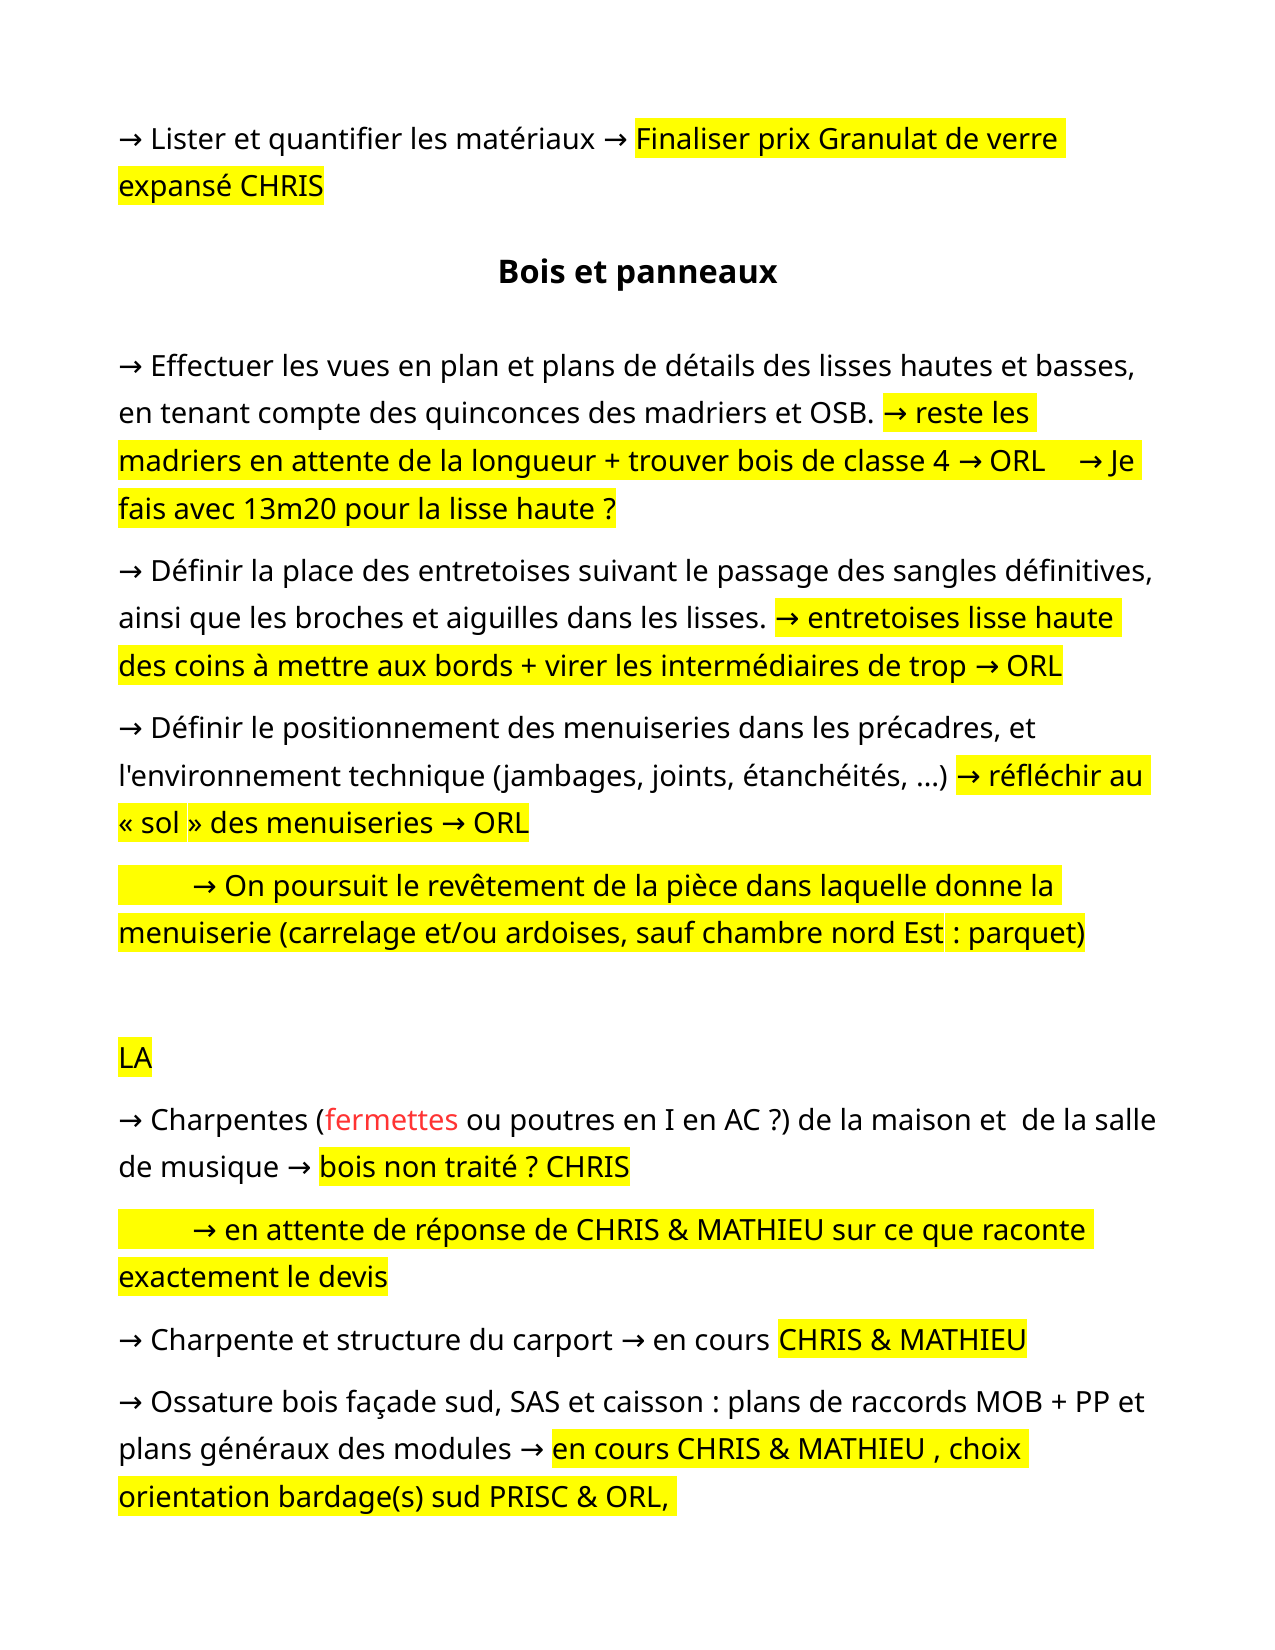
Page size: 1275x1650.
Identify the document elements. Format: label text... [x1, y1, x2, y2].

text → Charpentes (fermettes ou poutres en I en AC ?) de la maison et de la salle de musique → bois non traité ? CHRIS [118, 1099, 1157, 1186]
text → Définir le positionnement des menuiseries dans les précadres, et l'environnement technique (jambages, joints, étanchéités, …) → réfléchir au « sol » des menuiseries → ORL [118, 708, 1157, 842]
text → Charpente et structure du carport → en cours CHRIS & MATHIEU [118, 1319, 1157, 1358]
text → Définir la place des entretoises suivant le passage des sangles définitives, ainsi que les broches et aiguilles dans les lisses. → entretoises lisse haute des coins à mettre aux bords + virer les intermédiaires de trop → ORL [118, 550, 1157, 685]
text → Lister et quantifier les matériaux → Finaliser prix Granulat de verre expansé CHRIS [118, 118, 1157, 205]
subtitle Bois et panneaux [118, 249, 1157, 293]
text → On poursuit le revêtement de la pièce dans laquelle donne la menuiserie (carrelage et/ou ardoises, sauf chambre nord Est : parquet) [118, 865, 1157, 952]
text LA [118, 1037, 1157, 1077]
text → Effectuer les vues en plan et plans de détails des lisses hautes et basses, en tenant compte des quinconces des madriers et OSB. → reste les madriers en attente de la longueur + trouver bois de classe 4 → ORL → Je fais avec 13m20 pour la lisse haute ? [118, 345, 1157, 528]
text → Ossature bois façade sud, SAS et caisson : plans de raccords MOB + PP et plans généraux des modules → en cours CHRIS & MATHIEU , choix orientation bardage(s) sud PRISC & ORL, [118, 1381, 1157, 1516]
text → en attente de réponse de CHRIS & MATHIEU sur ce que raconte exactement le devis [118, 1209, 1157, 1296]
